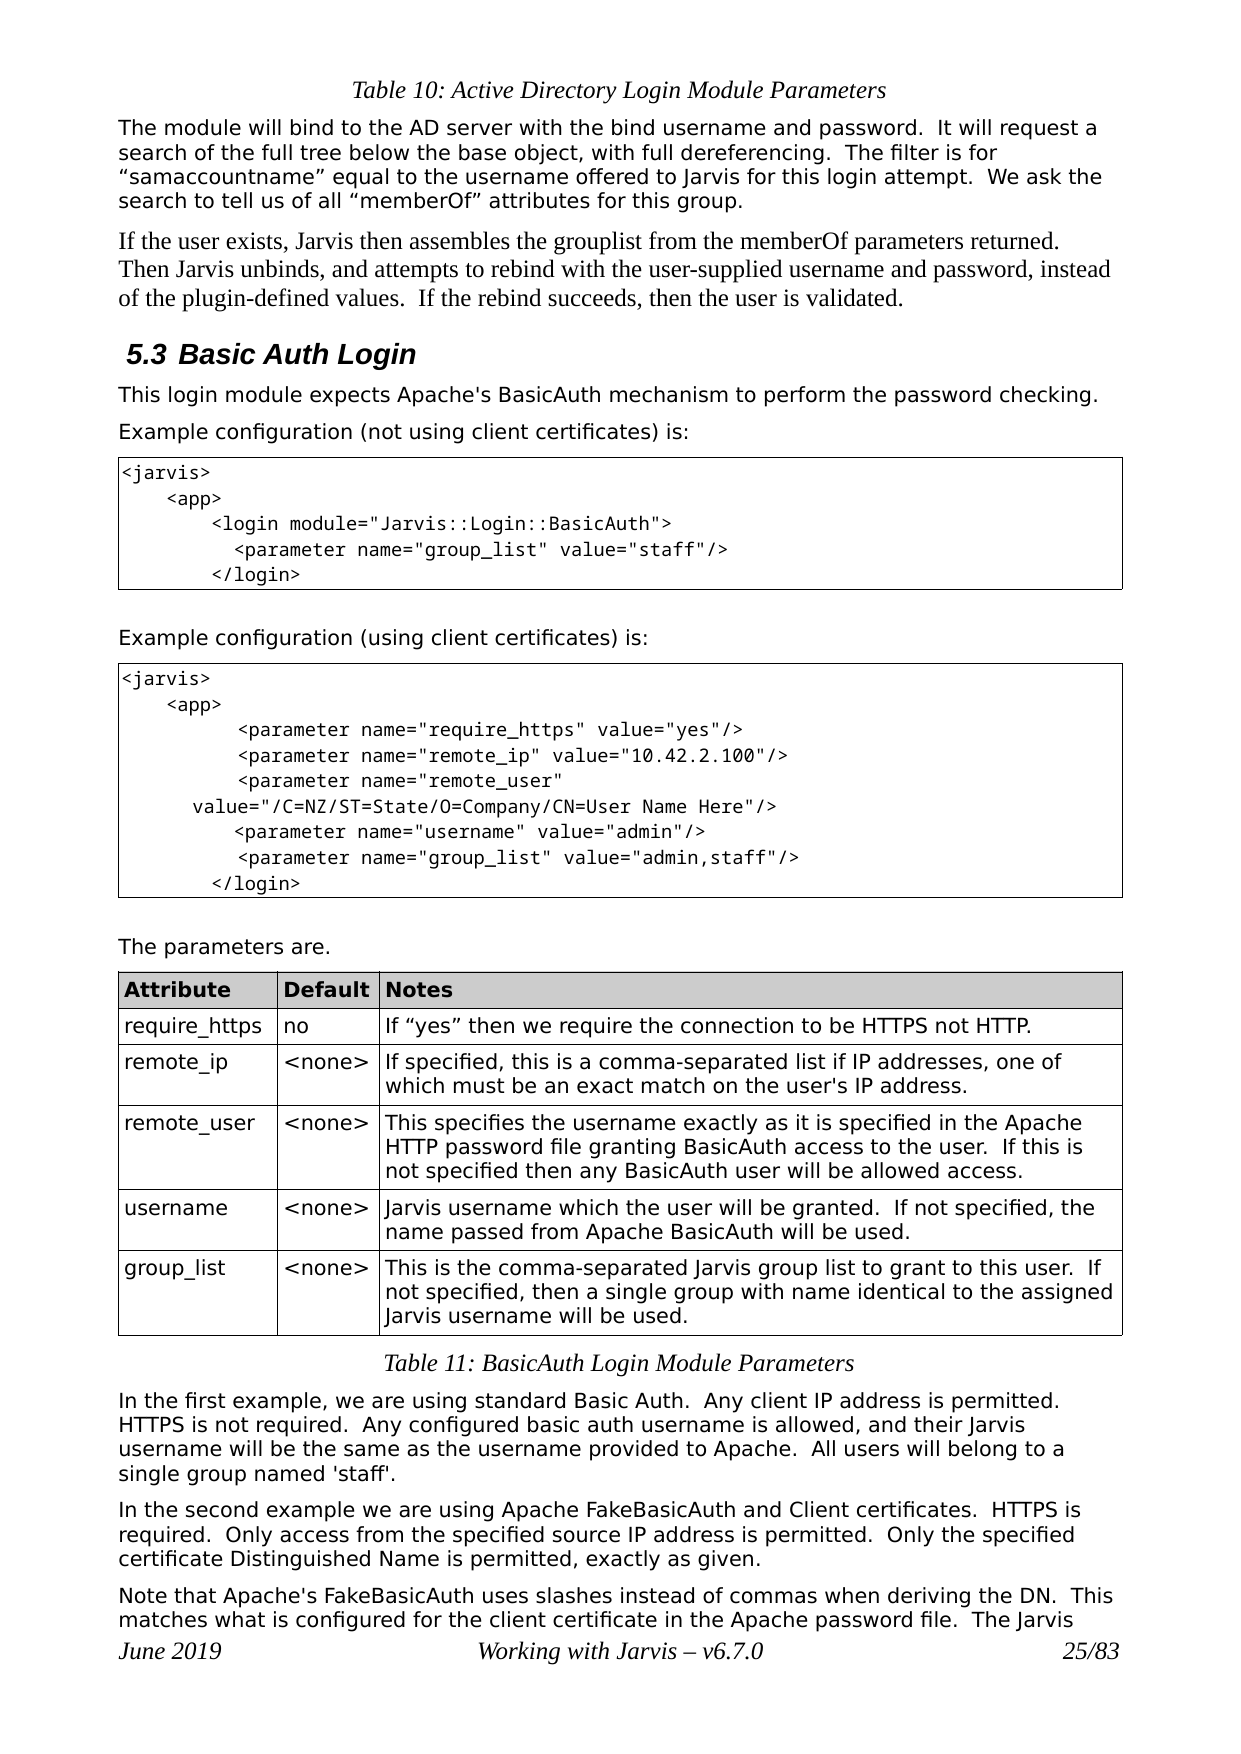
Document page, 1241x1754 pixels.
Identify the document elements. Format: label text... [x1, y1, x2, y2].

text Table 10: Active Directory Login Module Parameters [118, 75, 1122, 104]
text <parameter name="require_https" value="yes"/> [119, 714, 1122, 739]
text <jarvis> [119, 664, 1122, 688]
table_cell group_list [119, 1251, 277, 1334]
table_cell This specifies the username exactly as it is specified in the Apache HTTP password file granting BasicAuth access to the user. If this is not specified then any BasicAuth user will be allowed access. [380, 1106, 1122, 1189]
text <app> [119, 482, 1122, 508]
text </login> [119, 867, 1122, 897]
text Example configuration (not using client certificates) is: [118, 420, 1122, 444]
text In the first example, we are using standard Basic Auth. Any client IP address is permitted. HTTPS is not required. Any configured basic auth username is allowed, and their Jarvis username will be the same as the username provided to Apache. All users will belong to a single group named 'staff'. [118, 1389, 1122, 1486]
text This login module expects Apache's BasicAuth mechanism to perform the password checking. [118, 383, 1122, 407]
table_cell Jarvis username which the user will be granted. If not specified, the name passed from Apache BasicAuth will be used. [380, 1190, 1122, 1250]
text Example configuration (using client certificates) is: [118, 626, 1122, 651]
table_cell remote_user [119, 1106, 277, 1189]
table_cell no [278, 1009, 379, 1044]
table_cell If “yes” then we require the connection to be HTTPS not HTTP. [380, 1009, 1122, 1044]
table_cell If specified, this is a comma-separated list if IP addresses, one of which must be an exact match on the user's IP address. [380, 1045, 1122, 1104]
text <parameter name="group_list" value="admin,staff"/> [119, 842, 1122, 867]
table_cell remote_ip [119, 1045, 277, 1104]
table_cell This is the comma-separated Jarvis group list to grant to this user. If not specified, then a single group with name identical to the assigned Jarvis username will be used. [380, 1251, 1122, 1334]
table_cell <none> [278, 1251, 379, 1334]
table_cell <none> [278, 1106, 379, 1189]
text The module will bind to the AD server with the bind username and password. It will request a search of the full tree below the base object, with full dereferencing. The filter is for “samaccountname” equal to the username offered to Jarvis for this login attempt. We ask the search to tell us of all “memberOf” attributes for this group. [118, 116, 1122, 213]
text <parameter name="group_list" value="staff"/> [119, 533, 1122, 559]
table_header Default [278, 973, 379, 1008]
subtitle Basic Auth Login [118, 337, 1122, 371]
text <parameter name="username" value="admin"/> [119, 816, 1122, 842]
text In the second example we are using Apache FakeBasicAuth and Client certificates. HTTPS is required. Only access from the specified source IP address is permitted. Only the specified certificate Distinguished Name is permitted, exactly as given. [118, 1498, 1122, 1571]
text </login> [119, 559, 1122, 589]
text The parameters are. [118, 935, 1122, 959]
text <parameter name="remote_ip" value="10.42.2.100"/> [119, 739, 1122, 765]
text <jarvis> [119, 458, 1122, 482]
text <login module="Jarvis::Login::BasicAuth"> [119, 508, 1122, 533]
table_header Notes [380, 973, 1122, 1008]
text value="/C=NZ/ST=State/O=Company/CN=User Name Here"/> [119, 791, 1122, 816]
text <app> [119, 688, 1122, 714]
text <parameter name="remote_user" [119, 765, 1122, 791]
text Note that Apache's FakeBasicAuth uses slashes instead of commas when deriving the DN. This matches what is configured for the client certificate in the Apache password file. The Jarvis [118, 1584, 1122, 1632]
text If the user exists, Jarvis then assembles the grouplist from the memberOf parameters returned. Then Jarvis unbinds, and attempts to rebind with the user-supplied username and password, instead of the plugin-defined values. If the rebind succeeds, then the user is validated. [118, 226, 1122, 312]
table_cell username [119, 1190, 277, 1250]
table_cell require_https [119, 1009, 277, 1044]
table_cell <none> [278, 1190, 379, 1250]
table_header Attribute [119, 973, 277, 1008]
table_cell <none> [278, 1045, 379, 1104]
text Table 11: BasicAuth Login Module Parameters [118, 1348, 1122, 1376]
